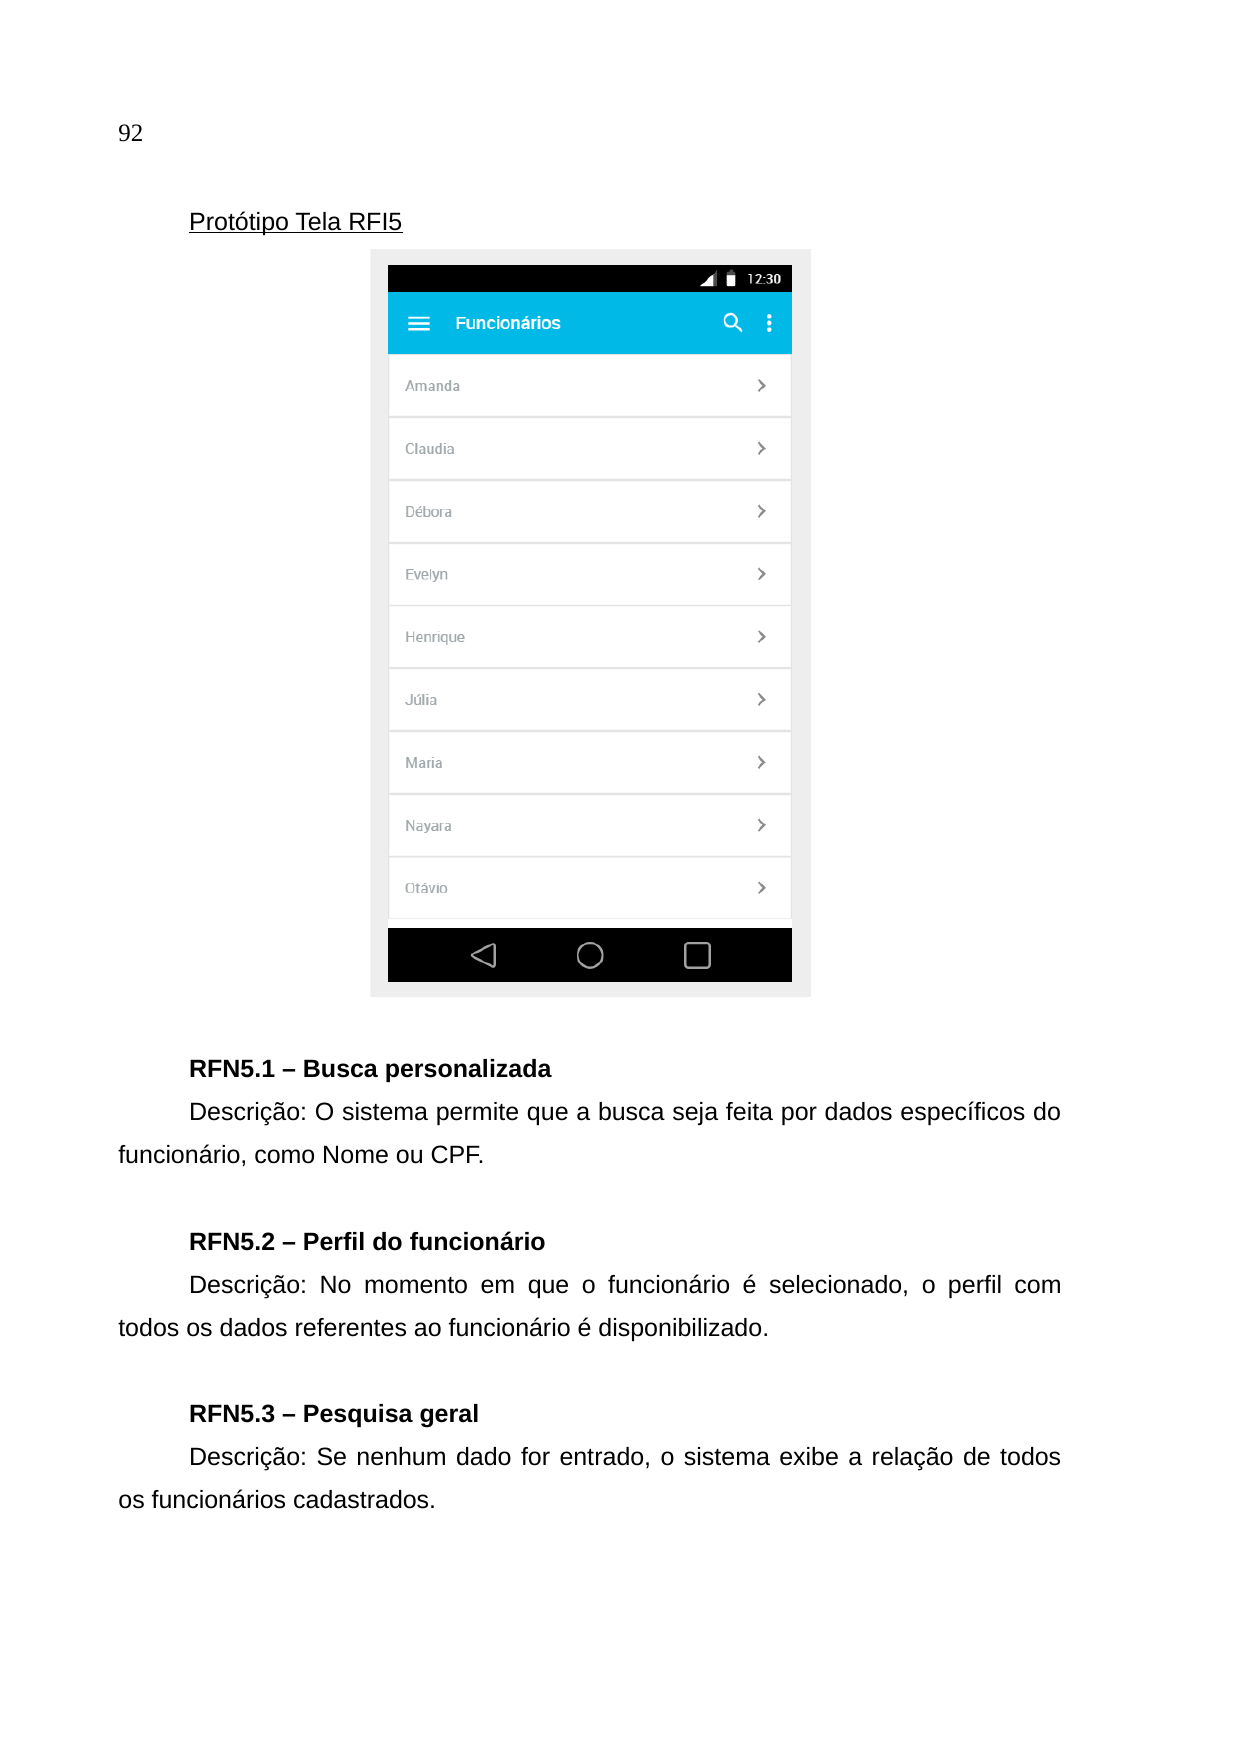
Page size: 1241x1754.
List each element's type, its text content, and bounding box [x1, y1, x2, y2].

text RFN5.2 – Perfil do funcionário [118, 1227, 1063, 1255]
picture [370, 249, 811, 997]
text RFN5.1 – Busca personalizada [118, 1054, 1063, 1083]
text Descrição: No momento em que o funcionário é selecionado, o perfil com todos os dados referentes ao funcionário é disponibilizado. [118, 1270, 1063, 1342]
text Protótipo Tela RFI5 [118, 207, 1063, 235]
text Descrição: O sistema permite que a busca seja feita por dados específicos do funcionário, como Nome ou CPF. [118, 1097, 1063, 1169]
text RFN5.3 – Pesquisa geral [118, 1399, 1063, 1428]
text Descrição: Se nenhum dado for entrado, o sistema exibe a relação de todos os funcionários cadastrados. [118, 1442, 1063, 1514]
